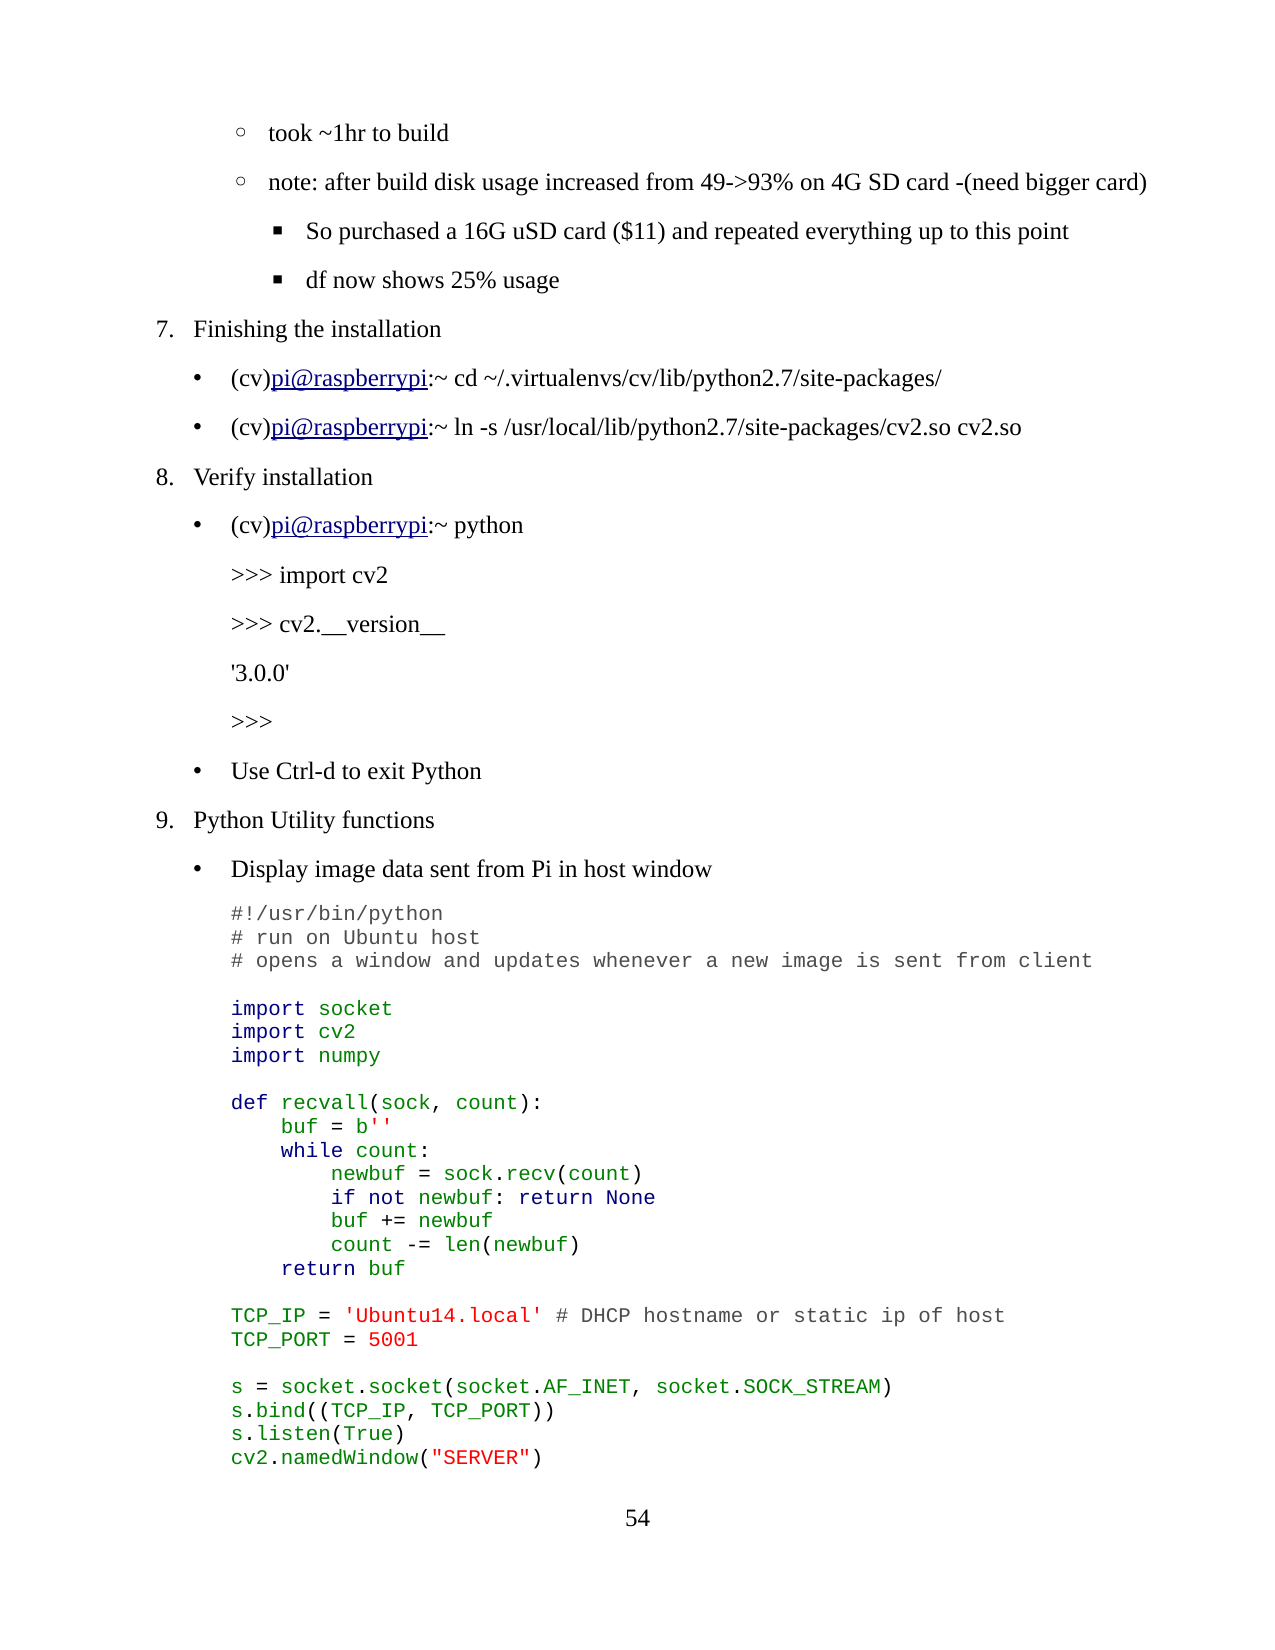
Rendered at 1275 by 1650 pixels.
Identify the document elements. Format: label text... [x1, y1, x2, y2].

list df now shows 25% usage [268, 265, 1157, 294]
text TCP_PORT = 5001 [231, 1329, 1157, 1352]
list Use Ctrl-d to exit Python [193, 756, 1157, 785]
list took ~1hr to build [231, 118, 1157, 147]
text newbuf = sock.recv(count) [231, 1163, 1157, 1187]
text while count: [231, 1139, 1157, 1163]
text if not newbuf: return None [231, 1187, 1157, 1211]
list >>> cv2.__version__ [193, 609, 1157, 637]
list Verify installation [156, 462, 1157, 490]
text import cv2 [231, 1021, 1157, 1045]
text buf = b'' [231, 1116, 1157, 1139]
text def recvall(sock, count): [231, 1092, 1157, 1116]
text s.bind((TCP_IP, TCP_PORT)) [231, 1400, 1157, 1423]
list >>> import cv2 [193, 560, 1157, 588]
text cv2.namedWindow("SERVER") [231, 1447, 1157, 1471]
text import numpy [231, 1045, 1157, 1069]
text # run on Ubuntu host [231, 927, 1157, 950]
list >>> [193, 707, 1157, 736]
text s.listen(True) [231, 1423, 1157, 1447]
text return buf [231, 1258, 1157, 1281]
text TCP_IP = 'Ubuntu14.local' # DHCP hostname or static ip of host [231, 1305, 1157, 1329]
list '3.0.0' [193, 658, 1157, 687]
list Display image data sent from Pi in host window [193, 854, 1157, 883]
list note: after build disk usage increased from 49->93% on 4G SD card -(need bigger card) [231, 167, 1157, 196]
text #!/usr/bin/python [231, 903, 1157, 927]
text import socket [231, 998, 1157, 1021]
list Python Utility functions [156, 805, 1157, 834]
text s = socket.socket(socket.AF_INET, socket.SOCK_STREAM) [231, 1376, 1157, 1400]
list (cv)pi@raspberrypi:~ cd ~/.virtualenvs/cv/lib/python2.7/site-packages/ [193, 363, 1157, 392]
text # opens a window and updates whenever a new image is sent from client [231, 950, 1157, 974]
text count -= len(newbuf) [231, 1234, 1157, 1258]
list (cv)pi@raspberrypi:~ python [193, 511, 1157, 539]
list Finishing the installation [156, 314, 1157, 343]
list (cv)pi@raspberrypi:~ ln -s /usr/local/lib/python2.7/site-packages/cv2.so cv2.so [193, 412, 1157, 441]
text buf += newbuf [231, 1211, 1157, 1234]
list So purchased a 16G uSD card ($11) and repeated everything up to this point [268, 216, 1157, 245]
